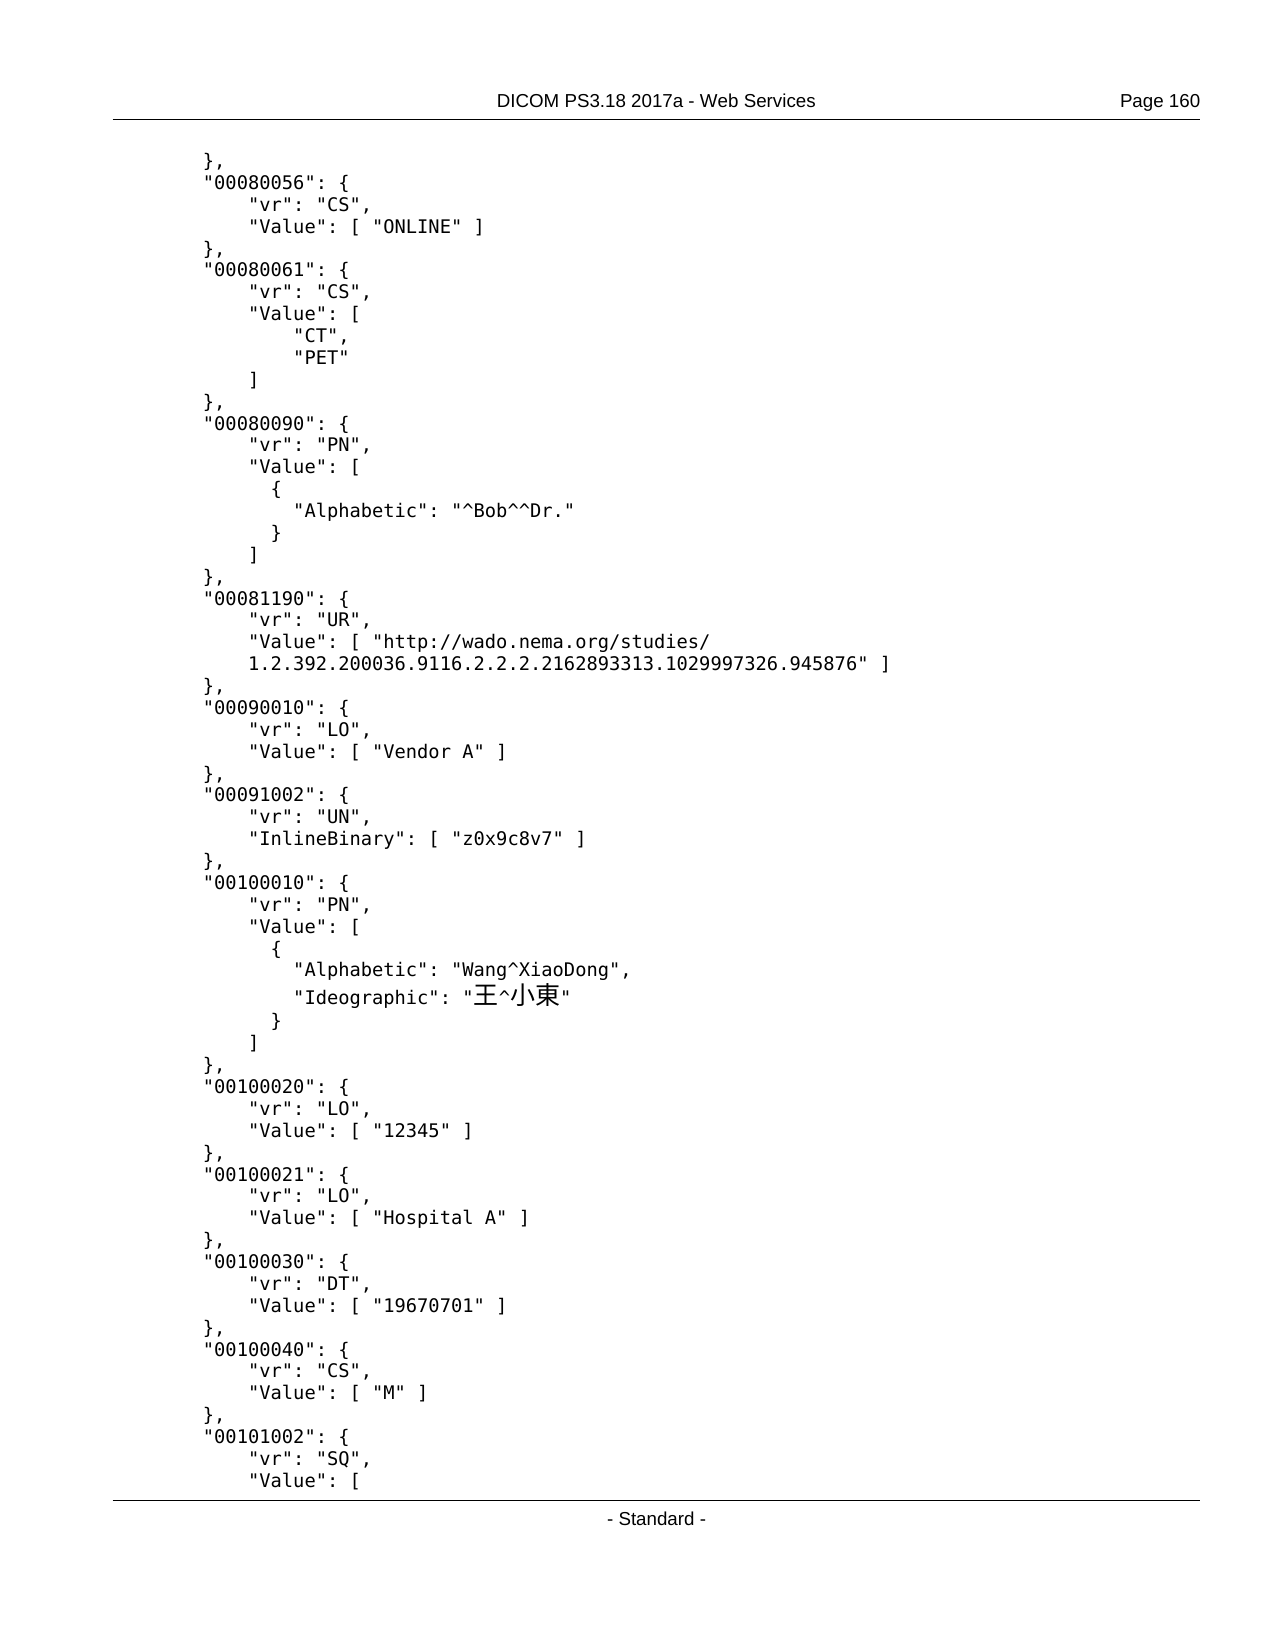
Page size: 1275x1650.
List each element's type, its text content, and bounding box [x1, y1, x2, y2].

text }, "00080056": { "vr": "CS", "Value": [ "ONLINE" ] }, "00080061": { "vr": "CS", "Value": [ "CT", "PET" ] }, "00080090": { "vr": "PN", "Value": [ { "Alphabetic": "^Bob^^Dr." } ] }, "00081190": { "vr": "UR", "Value": [ "http://wado.nema.org/studies/ 1.2.392.200036.9116.2.2.2.2162893313.1029997326.945876" ] }, "00090010": { "vr": "LO", "Value": [ "Vendor A" ] }, "00091002": { "vr": "UN", "InlineBinary": [ "z0x9c8v7" ] }, "00100010": { "vr": "PN", "Value": [ { "Alphabetic": "Wang^XiaoDong", "Ideographic": "王^小東" } ] }, "00100020": { "vr": "LO", "Value": [ "12345" ] }, "00100021": { "vr": "LO", "Value": [ "Hospital A" ] }, "00100030": { "vr": "DT", "Value": [ "19670701" ] }, "00100040": { "vr": "CS", "Value": [ "M" ] }, "00101002": { "vr": "SQ", "Value": [ [112, 150, 1200, 1492]
